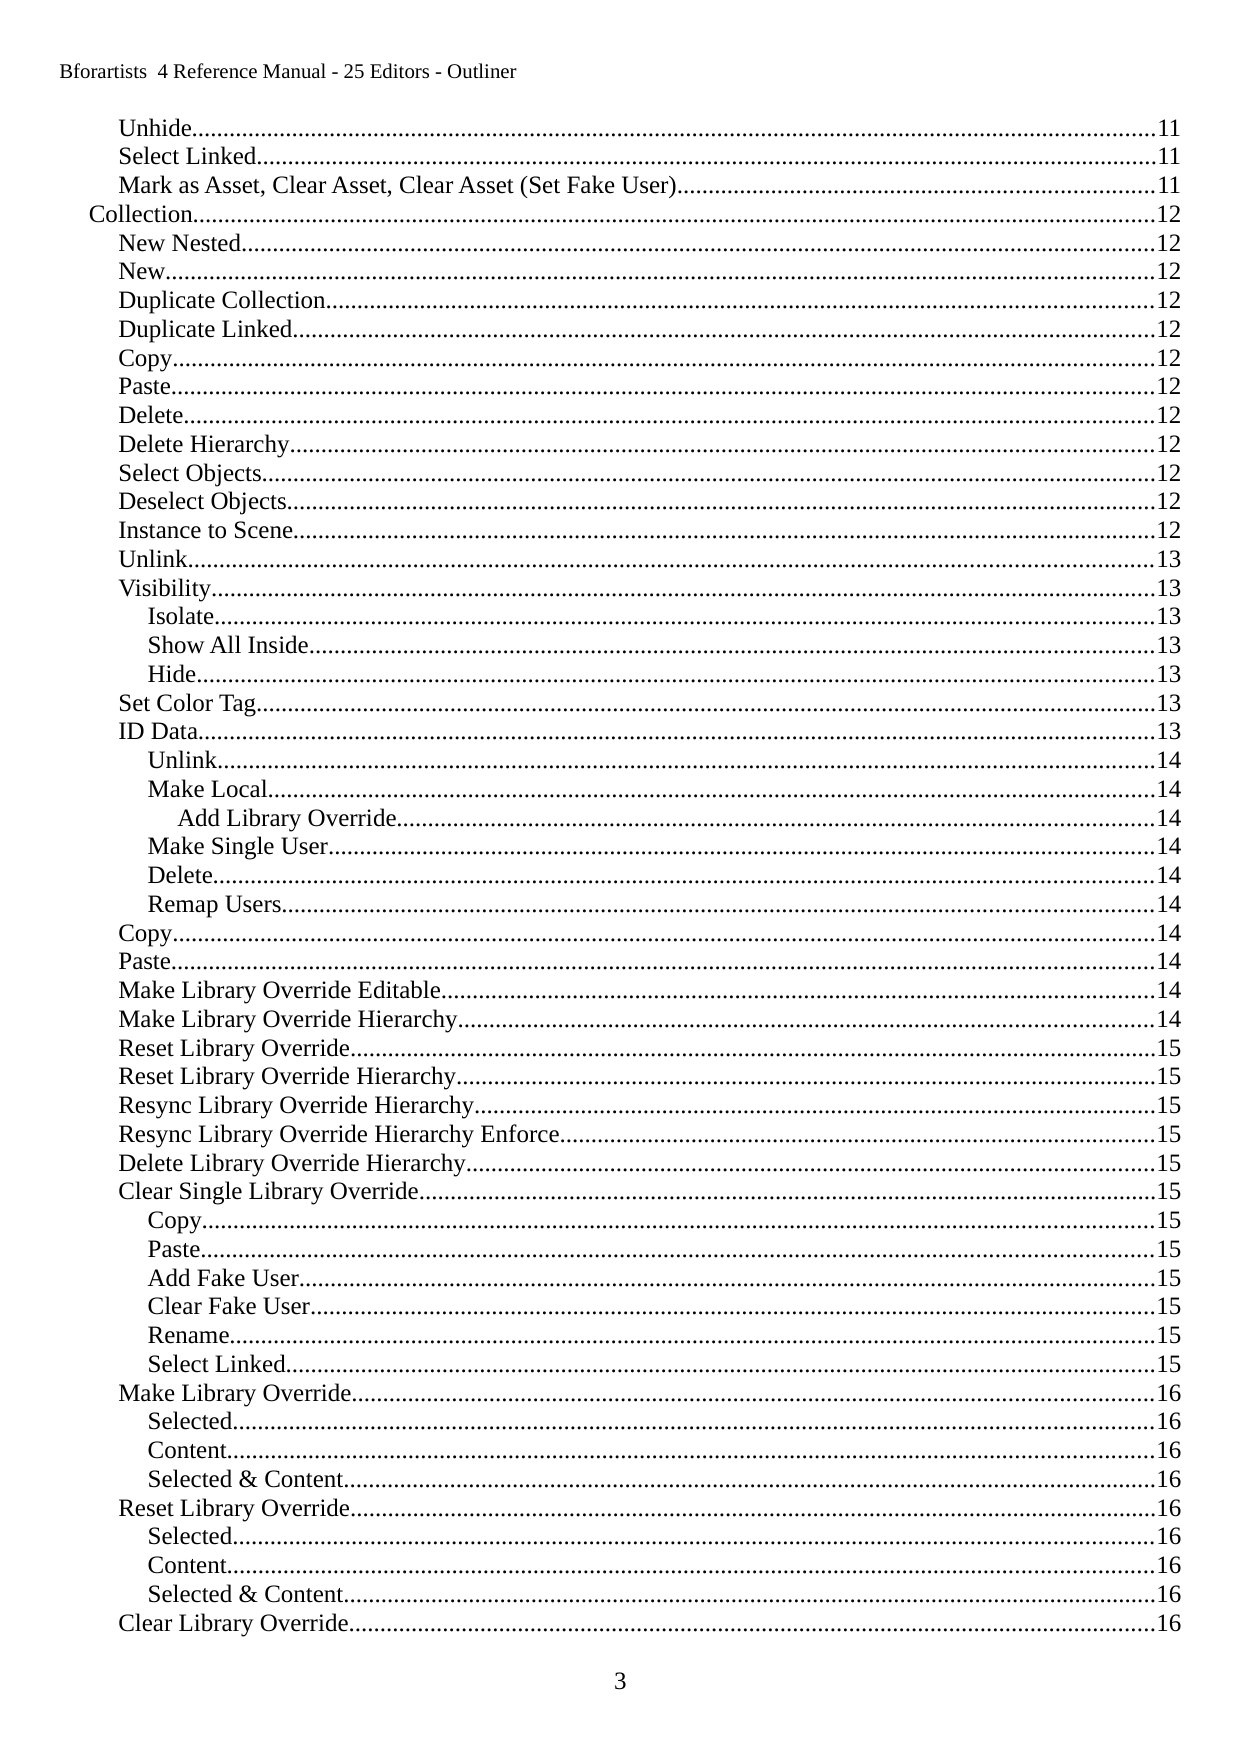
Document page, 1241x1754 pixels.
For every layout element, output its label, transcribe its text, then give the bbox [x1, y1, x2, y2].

text Duplicate Linked 12 [118, 314, 1181, 343]
text Unhide 11 [118, 113, 1181, 141]
text Unlink 13 [118, 544, 1181, 573]
text Delete 14 [147, 860, 1181, 889]
text Copy 12 [118, 343, 1181, 371]
text Resync Library Override Hierarchy 15 [118, 1090, 1181, 1119]
text Remap Users 14 [147, 889, 1181, 918]
text Hide 13 [147, 659, 1181, 688]
text Rename 15 [147, 1320, 1181, 1349]
text Delete Hierarchy 12 [118, 429, 1181, 458]
text Unlink 14 [147, 745, 1181, 774]
text Make Local 14 [147, 774, 1181, 803]
text Add Fake User 15 [147, 1263, 1181, 1291]
text Selected & Content 16 [147, 1579, 1181, 1608]
text Selected 16 [147, 1521, 1181, 1550]
text Reset Library Override 15 [118, 1033, 1181, 1061]
text Reset Library Override Hierarchy 15 [118, 1061, 1181, 1090]
text Selected & Content 16 [147, 1464, 1181, 1493]
text Copy 14 [118, 918, 1181, 946]
text Set Color Tag 13 [118, 688, 1181, 716]
text Selected 16 [147, 1406, 1181, 1435]
text Copy 15 [147, 1205, 1181, 1234]
text Paste 14 [118, 946, 1181, 975]
text Isolate 13 [147, 601, 1181, 630]
text New Nested 12 [118, 228, 1181, 256]
text ID Data 13 [118, 716, 1181, 745]
text Reset Library Override 16 [118, 1493, 1181, 1521]
text Collection 12 [88, 199, 1181, 228]
text Make Library Override 16 [118, 1378, 1181, 1406]
text Content 16 [147, 1435, 1181, 1464]
text Delete 12 [118, 400, 1181, 429]
text Add Library Override 14 [177, 803, 1181, 831]
text Select Linked 15 [147, 1349, 1181, 1378]
text Select Objects 12 [118, 458, 1181, 486]
text Make Library Override Editable 14 [118, 975, 1181, 1004]
text Make Single User 14 [147, 831, 1181, 860]
text Duplicate Collection 12 [118, 285, 1181, 314]
text Resync Library Override Hierarchy Enforce 15 [118, 1119, 1181, 1148]
text Deselect Objects 12 [118, 486, 1181, 515]
text Content 16 [147, 1550, 1181, 1579]
text Clear Library Override 16 [118, 1608, 1181, 1636]
text Mark as Asset, Clear Asset, Clear Asset (Set Fake User) 11 [118, 170, 1181, 199]
text Paste 12 [118, 371, 1181, 400]
text Instance to Scene 12 [118, 515, 1181, 544]
text Delete Library Override Hierarchy 15 [118, 1148, 1181, 1176]
text New 12 [118, 256, 1181, 285]
text Select Linked 11 [118, 141, 1181, 170]
text Clear Fake User 15 [147, 1291, 1181, 1320]
text Paste 15 [147, 1234, 1181, 1263]
text Clear Single Library Override 15 [118, 1176, 1181, 1205]
text Make Library Override Hierarchy 14 [118, 1004, 1181, 1033]
text Visibility 13 [118, 573, 1181, 601]
text Show All Inside 13 [147, 630, 1181, 659]
